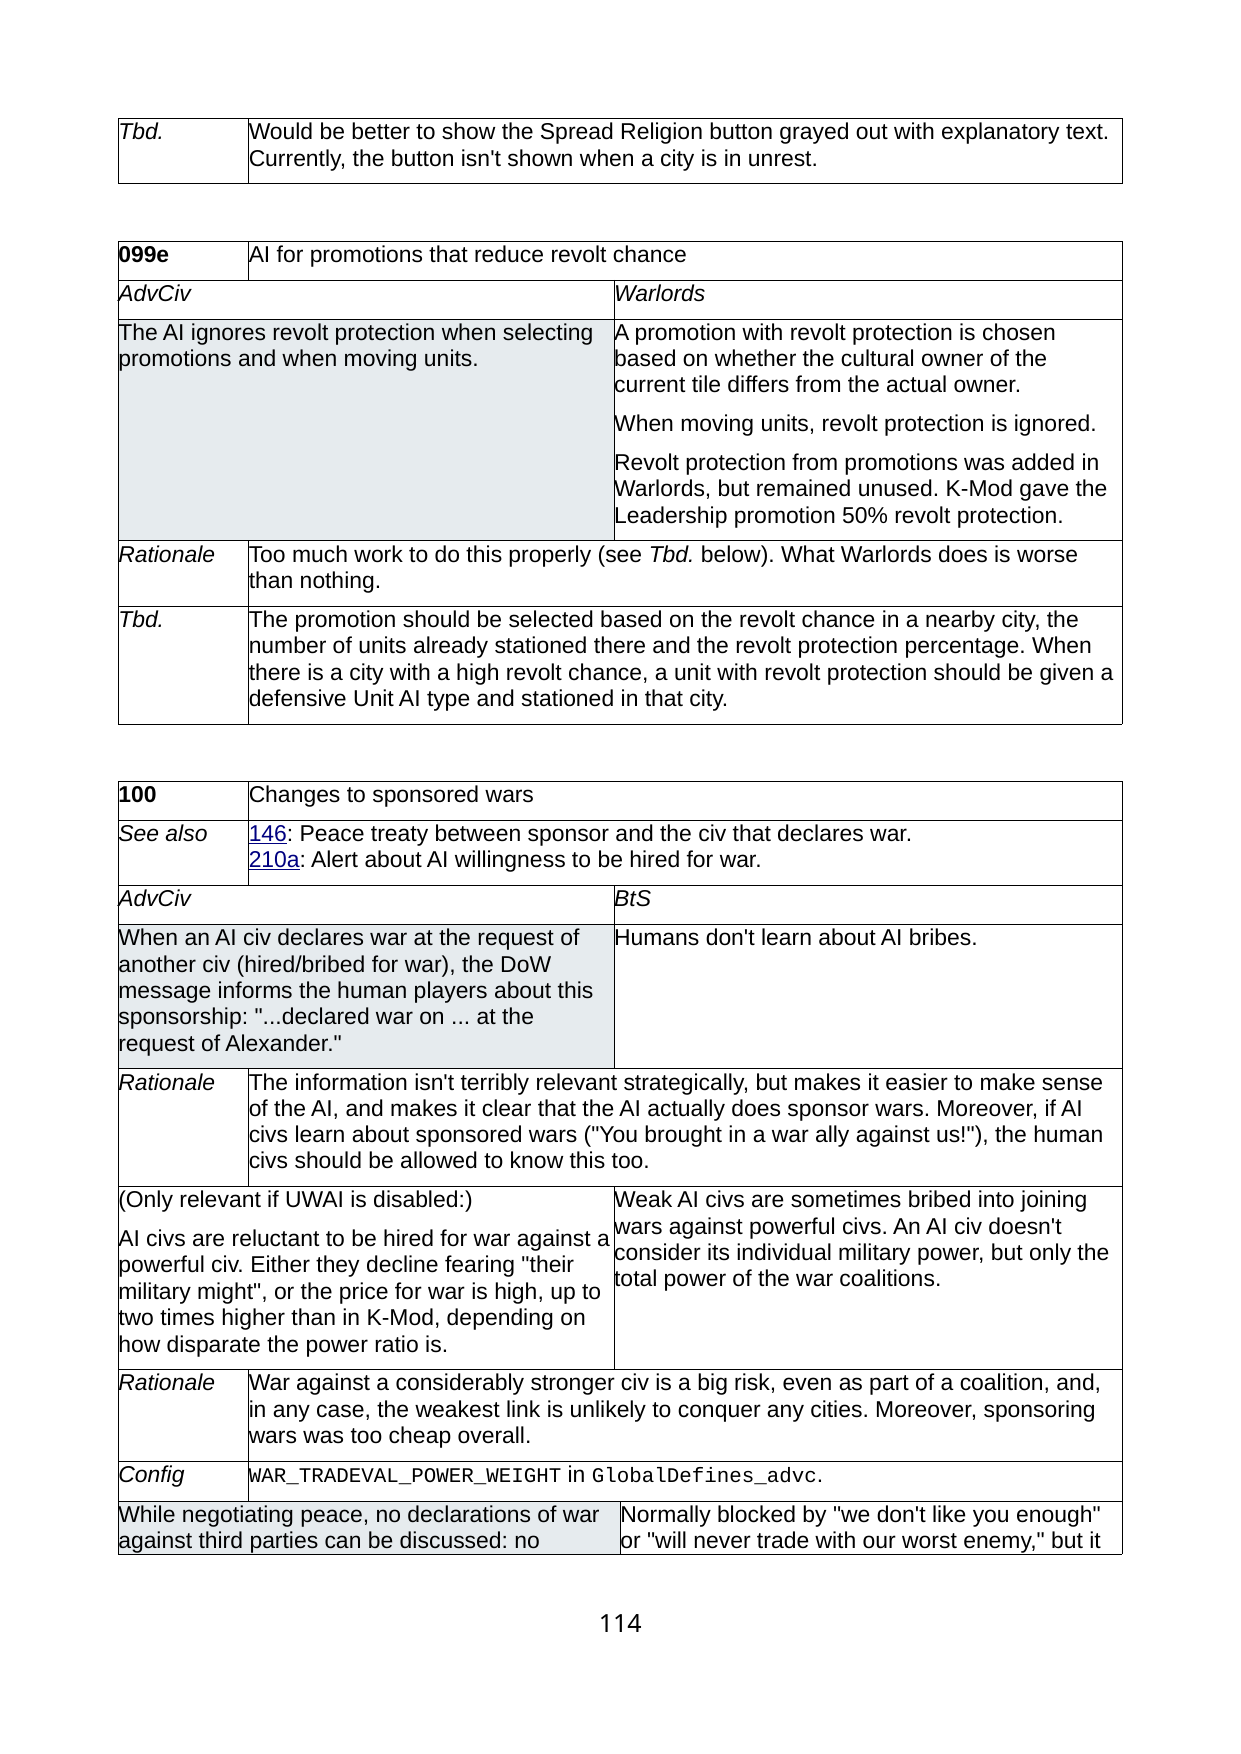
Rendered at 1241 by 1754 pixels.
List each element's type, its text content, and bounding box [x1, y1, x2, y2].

table_cell BtS [615, 886, 1122, 924]
table_header AI for promotions that reduce revolt chance [249, 242, 1122, 280]
table_cell Would be better to show the Spread Religion button grayed out with explanatory text. Currently, the button isn't shown when a city is in unrest. [249, 119, 1122, 183]
table_cell When an AI civ declares war at the request of another civ (hired/bribed for war), the DoW message informs the human players about this sponsorship: "...declared war on ... at the request of Alexander." [119, 925, 614, 1068]
table_cell Too much work to do this properly (see Tbd. below). What Warlords does is worse than nothing. [249, 541, 1122, 606]
table_cell Warlords [615, 281, 1122, 319]
table_cell Humans don't learn about AI bribes. [615, 925, 1122, 1068]
table_cell Rationale [119, 541, 248, 606]
table_cell The AI ignores revolt protection when selecting promotions and when moving units. [119, 320, 614, 540]
table_header 099e [119, 242, 248, 280]
table_cell Tbd. [119, 607, 248, 723]
table_cell The information isn't terribly relevant strategically, but makes it easier to make sense of the AI, and makes it clear that the AI actually does sponsor wars. Moreover, if AI civs learn about sponsored wars ("You brought in a war ally against us!"), the human civs should be allowed to know this too. [249, 1069, 1122, 1186]
table_cell 146: Peace treaty between sponsor and the civ that declares war. 210a: Alert about AI willingness to be hired for war. [249, 821, 1122, 885]
table_cell The promotion should be selected based on the revolt chance in a nearby city, the number of units already stationed there and the revolt protection percentage. When there is a city with a high revolt chance, a unit with revolt protection should be given a defensive Unit AI type and stationed in that city. [249, 607, 1122, 723]
table_cell AdvCiv [119, 886, 614, 924]
table_cell War against a considerably stronger civ is a big risk, even as part of a coalition, and, in any case, the weakest link is unlikely to conquer any cities. Moreover, sponsoring wars was too cheap overall. [249, 1370, 1122, 1461]
table_cell Tbd. [119, 119, 248, 183]
table_header Changes to sponsored wars [249, 782, 1122, 820]
table_header 100 [119, 782, 248, 820]
table_cell (Only relevant if UWAI is disabled:) AI civs are reluctant to be hired for war against a powerful civ. Either they decline fearing "their military might", or the price for war is high, up to two times higher than in K-Mod, depending on how disparate the power ratio is. [119, 1187, 614, 1369]
table_cell Rationale [119, 1370, 248, 1461]
table_cell Config [119, 1462, 248, 1501]
table_cell Weak AI civs are sometimes bribed into joining wars against powerful civs. An AI civ doesn't consider its individual military power, but only the total power of the war coalitions. [615, 1187, 1122, 1369]
table_cell A promotion with revolt protection is chosen based on whether the cultural owner of the current tile differs from the actual owner. When moving units, revolt protection is ignored. Revolt protection from promotions was added in Warlords, but remained unused. K-Mod gave the Leadership promotion 50% revolt protection. [615, 320, 1122, 540]
table_cell Rationale [119, 1069, 248, 1186]
table_cell AdvCiv [119, 281, 614, 319]
table_cell While negotiating peace, no declarations of war against third parties can be discussed: no [119, 1502, 620, 1554]
table_cell WAR_TRADEVAL_POWER_WEIGHT in GlobalDefines_advc. [249, 1462, 1122, 1501]
table_cell See also [119, 821, 248, 885]
table_cell Normally blocked by "we don't like you enough" or "will never trade with our worst enemy," but it [621, 1502, 1122, 1554]
